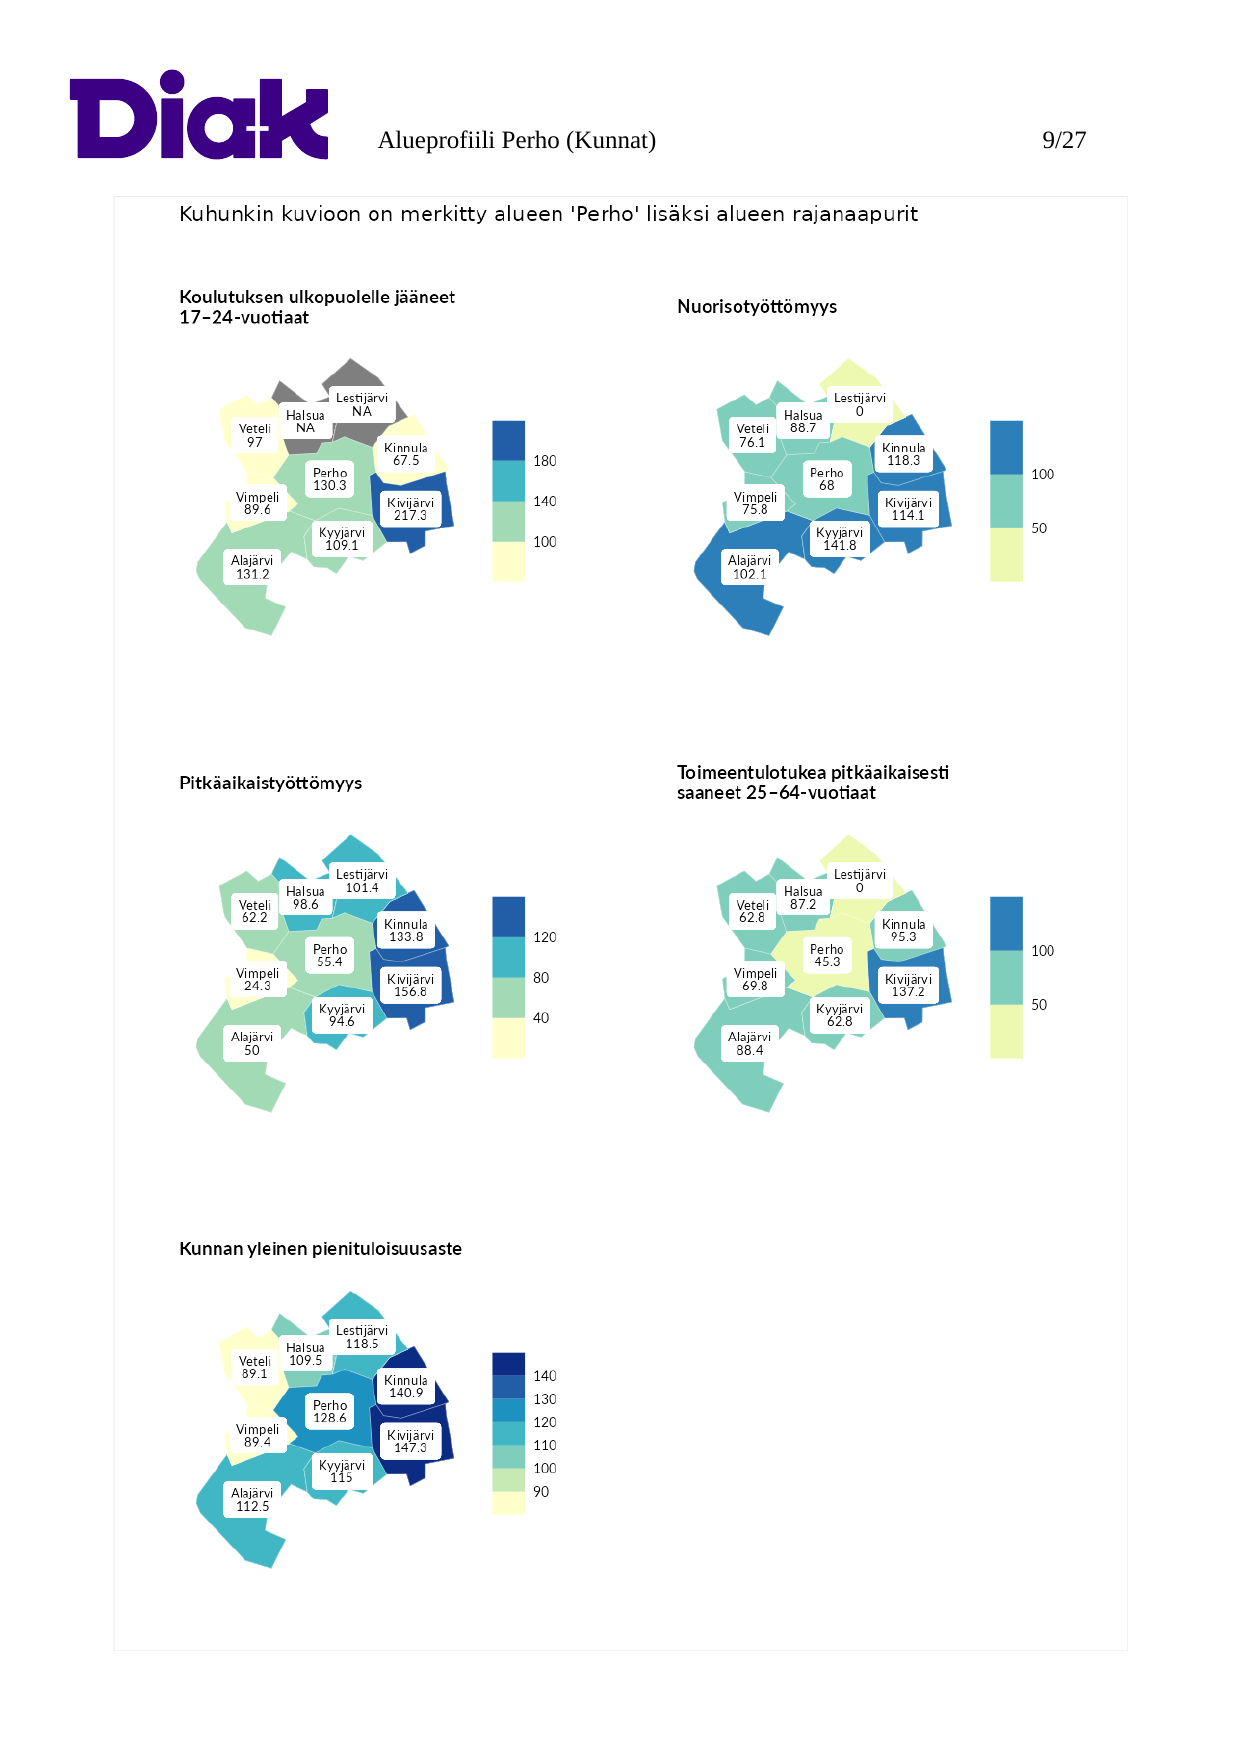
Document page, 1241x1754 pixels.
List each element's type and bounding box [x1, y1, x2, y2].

picture [61, 196, 1179, 1651]
